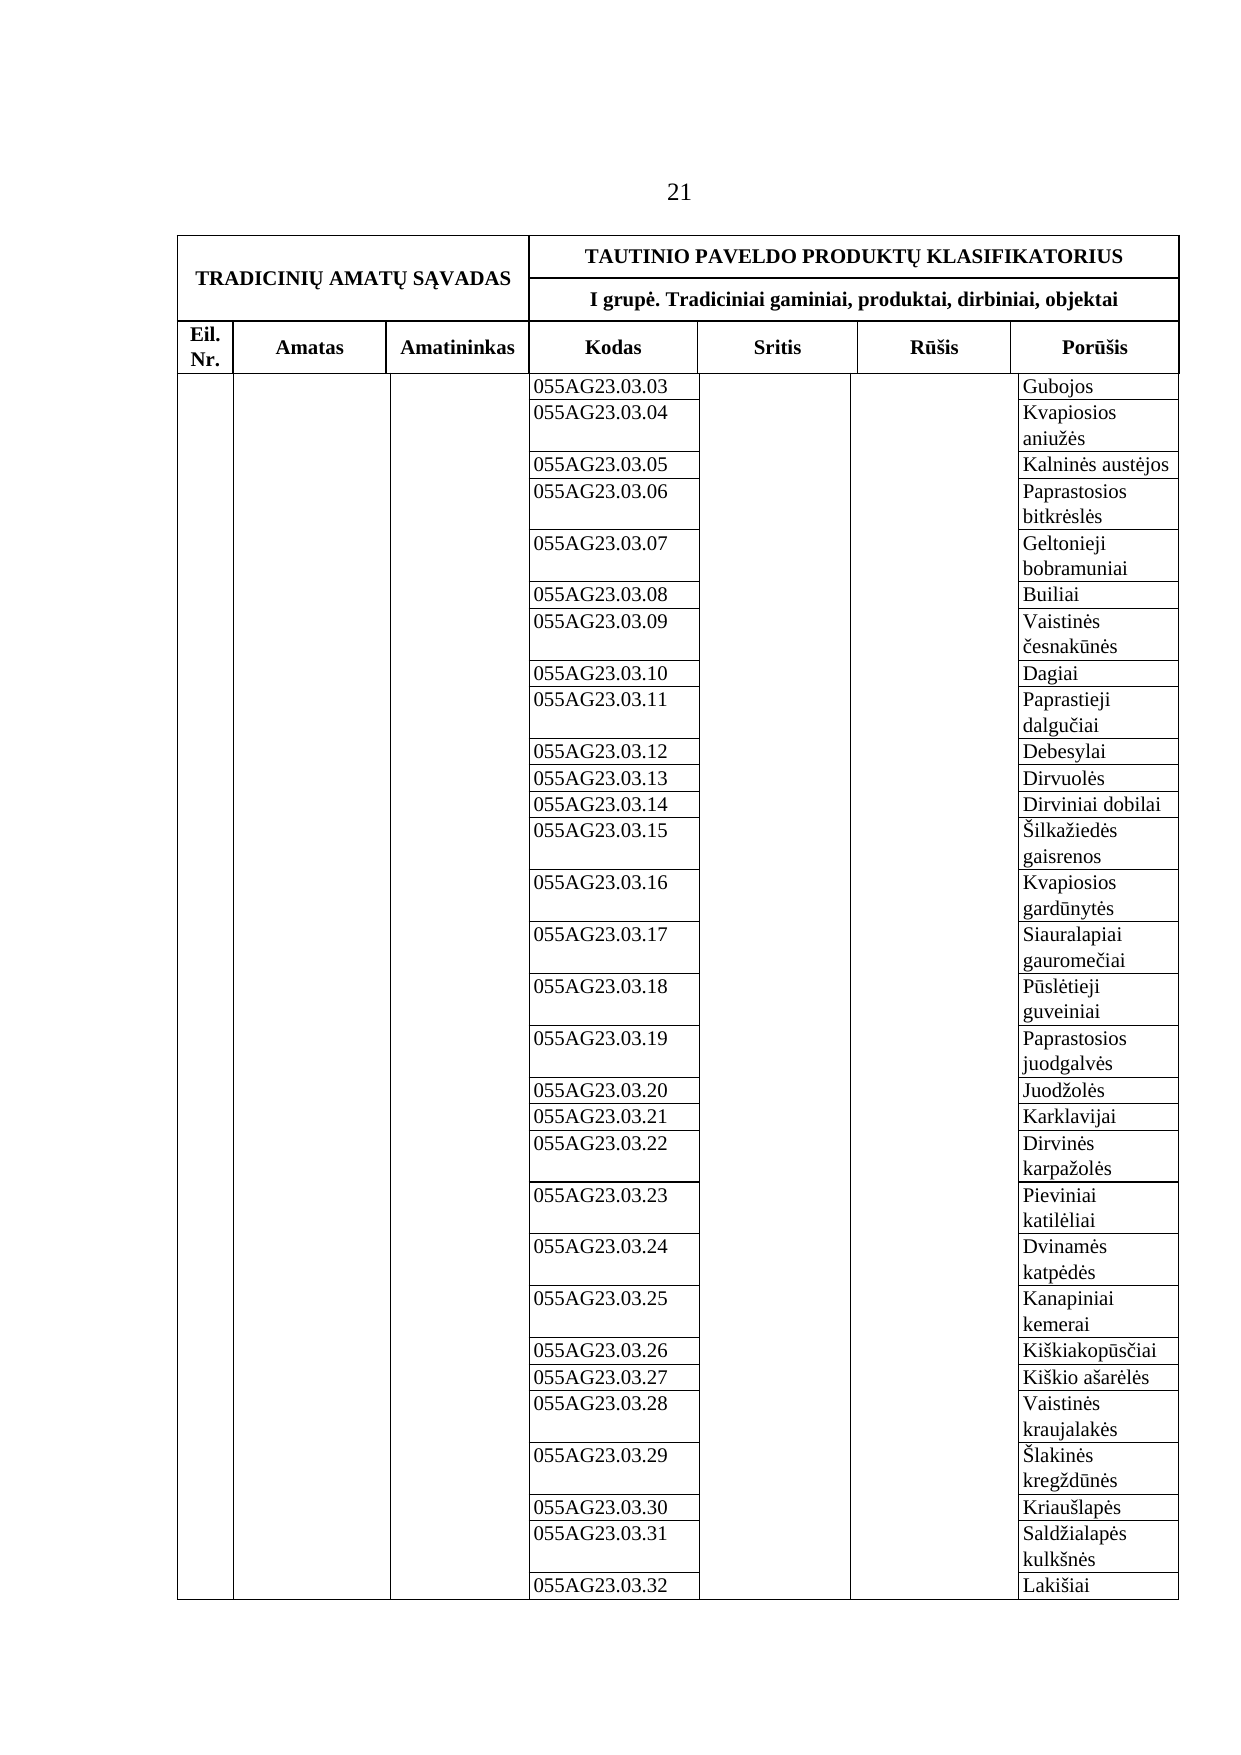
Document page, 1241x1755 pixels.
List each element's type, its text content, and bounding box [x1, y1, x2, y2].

table_header TAUTINIO PAVELDO PRODUKTŲ KLASIFIKATORIUS [530, 236, 1178, 277]
table_cell Rūšis [858, 322, 1010, 373]
table_cell Dirvuolės [1019, 765, 1178, 791]
table_cell 055AG23.03.03 [530, 374, 699, 399]
table_cell [234, 374, 390, 1598]
table_cell Porūšis [1011, 322, 1178, 373]
table_cell 055AG23.03.27 [530, 1365, 699, 1390]
table_cell 055AG23.03.19 [530, 1026, 699, 1077]
table_cell 055AG23.03.29 [530, 1443, 699, 1494]
table_cell 055AG23.03.04 [530, 400, 699, 451]
table_cell Juodžolės [1019, 1078, 1178, 1103]
table_cell Debesylai [1019, 739, 1178, 764]
table_cell [851, 374, 1018, 1598]
table_cell Kiškio ašarėlės [1019, 1365, 1178, 1390]
table_cell 055AG23.03.16 [530, 870, 699, 921]
table_cell Kiškiakopūsčiai [1019, 1338, 1178, 1363]
table_cell [391, 374, 529, 1598]
table_cell Builiai [1019, 582, 1178, 608]
table_cell Karklavijai [1019, 1104, 1178, 1129]
table_cell Kvapiosios aniužės [1019, 400, 1178, 451]
table_cell Pieviniai katilėliai [1019, 1183, 1178, 1233]
table_cell Kodas [530, 322, 697, 373]
table_cell Vaistinės kraujalakės [1019, 1391, 1178, 1442]
table_cell [178, 374, 233, 1598]
table_cell 055AG23.03.09 [530, 609, 699, 659]
table_cell Dagiai [1019, 661, 1178, 686]
table_cell [700, 374, 850, 1598]
table_cell 055AG23.03.24 [530, 1234, 699, 1285]
table_cell Paprastieji dalgučiai [1019, 687, 1178, 738]
table_cell Kalninės austėjos [1019, 452, 1178, 477]
table_cell Kriaušlapės [1019, 1495, 1178, 1520]
table_cell Amatininkas [387, 322, 528, 373]
table_cell 055AG23.03.05 [530, 452, 699, 477]
table_cell 055AG23.03.11 [530, 687, 699, 738]
table_cell Šlakinės kregždūnės [1019, 1443, 1178, 1494]
table_cell Dvinamės katpėdės [1019, 1234, 1178, 1285]
table_cell Paprastosios juodgalvės [1019, 1026, 1178, 1077]
table_cell 055AG23.03.07 [530, 530, 699, 581]
table_cell 055AG23.03.06 [530, 479, 699, 529]
table_cell 055AG23.03.20 [530, 1078, 699, 1103]
table_cell Dirviniai dobilai [1019, 792, 1178, 817]
table_header TRADICINIŲ AMATŲ SĄVADAS [178, 236, 528, 320]
table_cell 055AG23.03.32 [530, 1573, 699, 1598]
table_cell Kanapiniai kemerai [1019, 1286, 1178, 1337]
table_cell 055AG23.03.15 [530, 818, 699, 869]
table_cell Sritis [698, 322, 857, 373]
table_cell Paprastosios bitkrėslės [1019, 479, 1178, 529]
table_cell Saldžialapės kulkšnės [1019, 1521, 1178, 1572]
table_cell Kvapiosios gardūnytės [1019, 870, 1178, 921]
table_cell 055AG23.03.28 [530, 1391, 699, 1442]
table_cell Siauralapiai gauromečiai [1019, 922, 1178, 973]
table_cell 055AG23.03.13 [530, 765, 699, 791]
table_cell Amatas [234, 322, 385, 373]
table_cell Dirvinės karpažolės [1019, 1131, 1178, 1181]
table_cell 055AG23.03.23 [530, 1183, 699, 1233]
table_cell 055AG23.03.31 [530, 1521, 699, 1572]
table_cell Pūslėtieji guveiniai [1019, 974, 1178, 1025]
table_cell 055AG23.03.17 [530, 922, 699, 973]
table_cell Lakišiai [1019, 1573, 1178, 1598]
table_cell 055AG23.03.18 [530, 974, 699, 1025]
table_cell Eil. Nr. [178, 322, 232, 373]
table_cell 055AG23.03.26 [530, 1338, 699, 1363]
table_cell 055AG23.03.22 [530, 1131, 699, 1181]
table_cell Vaistinės česnakūnės [1019, 609, 1178, 659]
table_cell 055AG23.03.10 [530, 661, 699, 686]
table_cell Geltonieji bobramuniai [1019, 530, 1178, 581]
table_cell 055AG23.03.12 [530, 739, 699, 764]
table_cell 055AG23.03.21 [530, 1104, 699, 1129]
table_cell Šilkažiedės gaisrenos [1019, 818, 1178, 869]
table_cell Gubojos [1019, 374, 1178, 399]
table_cell 055AG23.03.14 [530, 792, 699, 817]
table_cell 055AG23.03.30 [530, 1495, 699, 1520]
table_cell I grupė. Tradiciniai gaminiai, produktai, dirbiniai, objektai [530, 279, 1178, 320]
table_cell 055AG23.03.25 [530, 1286, 699, 1337]
table_cell 055AG23.03.08 [530, 582, 699, 608]
